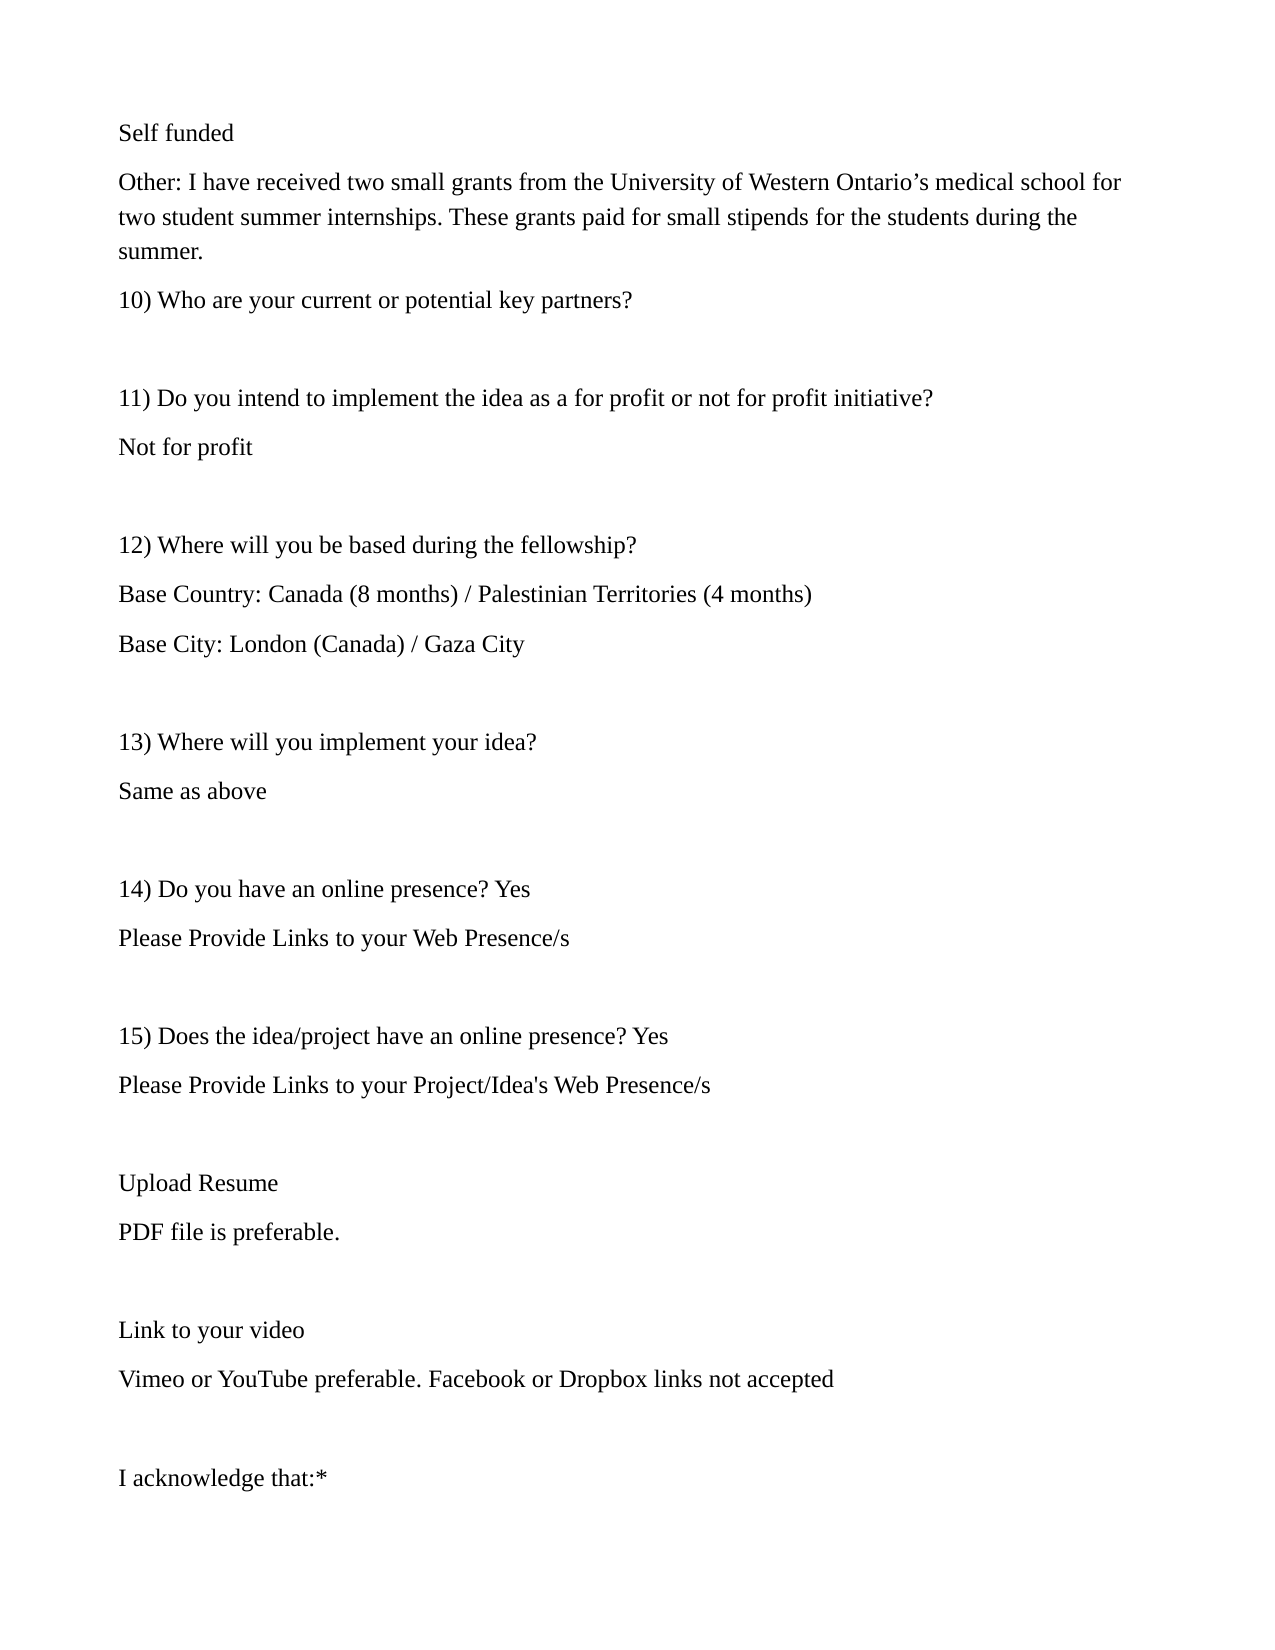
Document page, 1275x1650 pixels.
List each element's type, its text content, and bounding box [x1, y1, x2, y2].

text Self funded [118, 118, 1157, 147]
text 13) Where will you implement your idea? [118, 727, 1157, 756]
text Other: I have received two small grants from the University of Western Ontario’s medical school for two student summer internships. These grants paid for small stipends for the students during the summer. [118, 167, 1157, 265]
text 12) Where will you be based during the fellowship? [118, 531, 1157, 559]
text Base Country: Canada (8 months) / Palestinian Territories (4 months) [118, 579, 1157, 608]
text 15) Does the idea/project have an online presence? Yes [118, 1021, 1157, 1050]
text 11) Do you intend to implement the idea as a for profit or not for profit initiative? [118, 383, 1157, 412]
text Not for profit [118, 432, 1157, 461]
text Please Provide Links to your Web Presence/s [118, 923, 1157, 952]
text 10) Who are your current or potential key partners? [118, 285, 1157, 314]
text Same as above [118, 776, 1157, 804]
text Link to your video [118, 1316, 1157, 1344]
text Base City: London (Canada) / Gaza City [118, 629, 1157, 657]
text I acknowledge that:* [118, 1463, 1157, 1491]
text PDF file is preferable. [118, 1217, 1157, 1246]
text Vimeo or YouTube preferable. Facebook or Dropbox links not accepted [118, 1364, 1157, 1393]
text Upload Resume [118, 1168, 1157, 1197]
text Please Provide Links to your Project/Idea's Web Presence/s [118, 1070, 1157, 1099]
text 14) Do you have an online presence? Yes [118, 874, 1157, 903]
